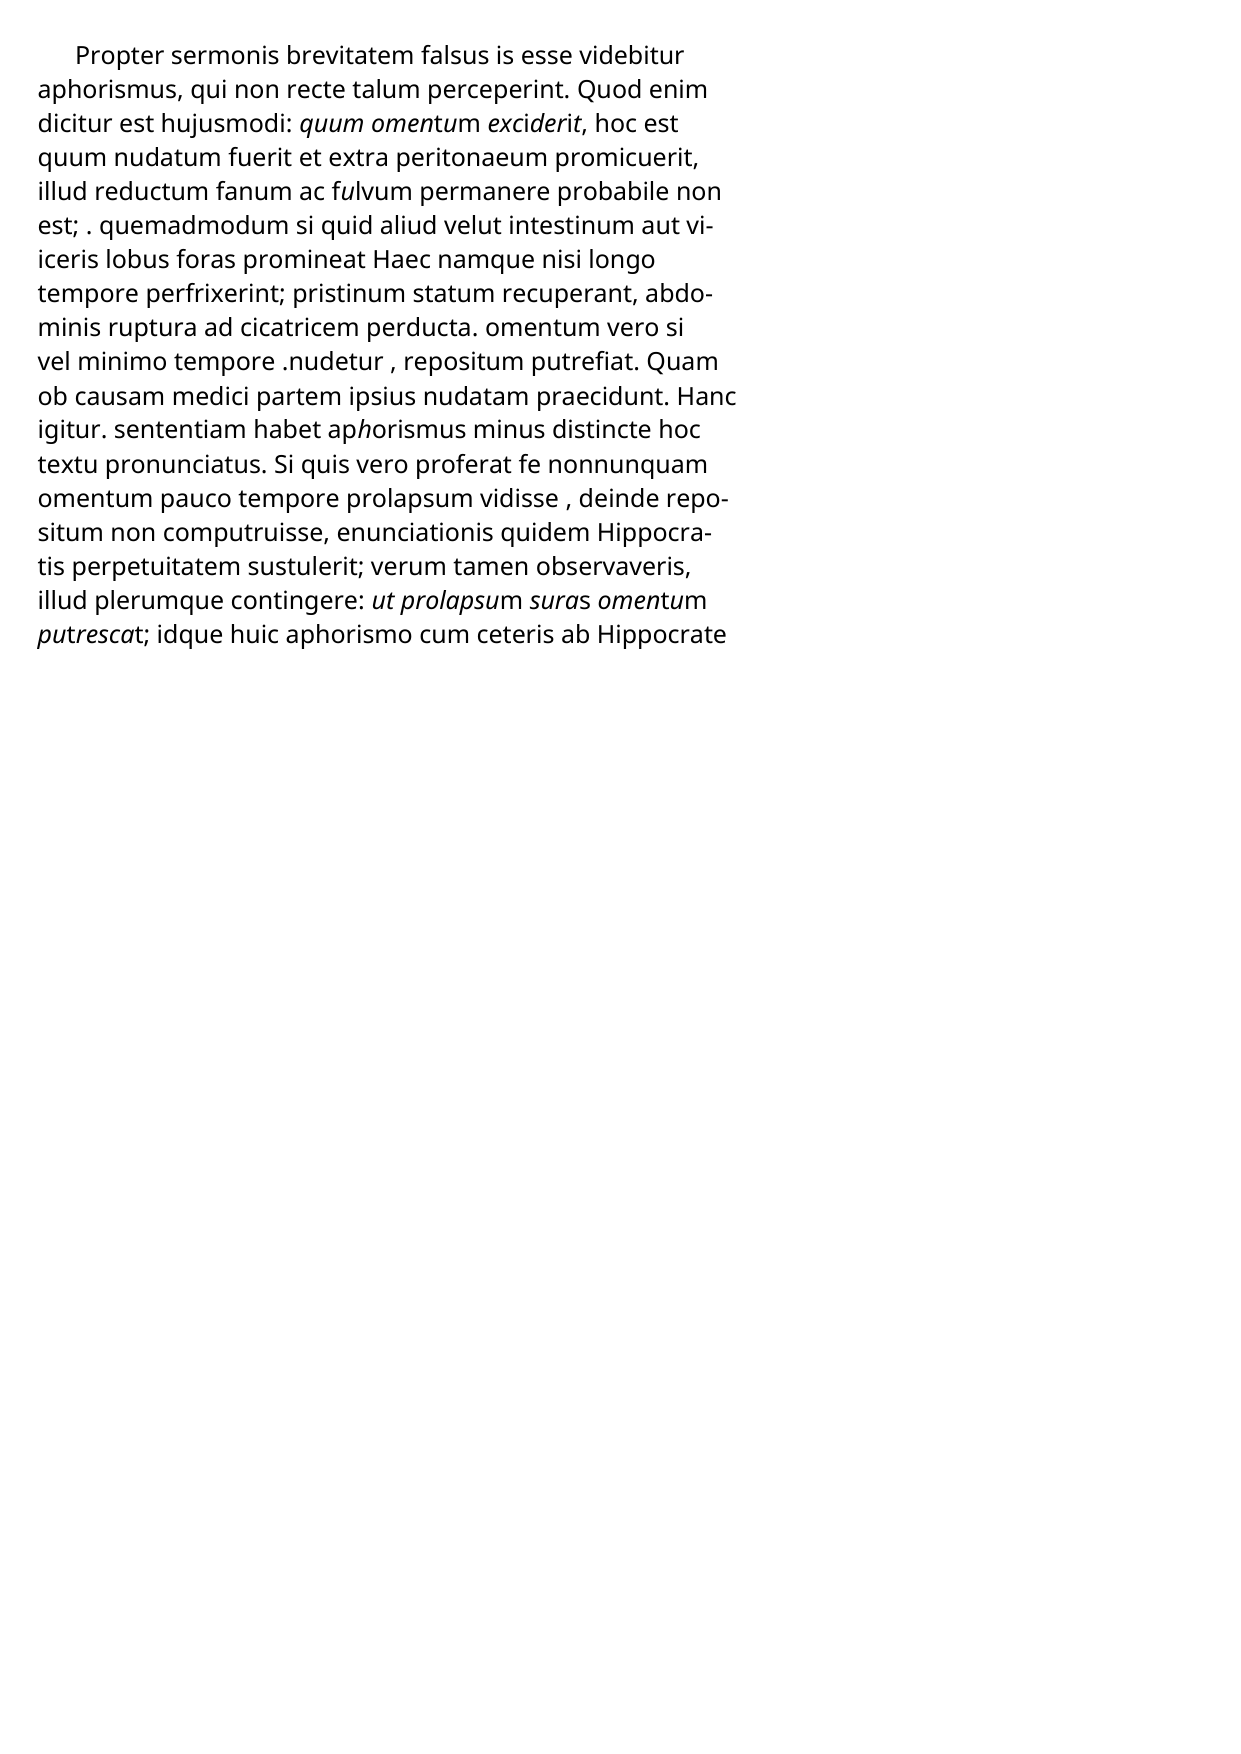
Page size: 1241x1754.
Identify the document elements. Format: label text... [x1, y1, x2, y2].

text Propter sermonis brevitatem falsus is esse videbitur aphorismus, qui non recte talum perceperint. Quod enim dicitur est hujusmodi: quum omentum exciderit, hoc est quum nudatum fuerit et extra peritonaeum promicuerit, illud reductum fanum ac fulvum permanere probabile non est; . quemadmodum si quid aliud velut intestinum aut vi- iceris lobus foras promineat Haec namque nisi longo tempore perfrixerint; pristinum statum recuperant, abdo- minis ruptura ad cicatricem perducta. omentum vero si vel minimo tempore .nudetur , repositum putrefiat. Quam ob causam medici partem ipsius nudatam praecidunt. Hanc igitur. sententiam habet aphorismus minus distincte hoc textu pronunciatus. Si quis vero proferat fe nonnunquam omentum pauco tempore prolapsum vidisse , deinde repo- situm non computruisse, enunciationis quidem Hippocra- tis perpetuitatem sustulerit; verum tamen observaveris, illud plerumque contingere: ut prolapsum suras omentum putrescat; idque huic aphorismo cum ceteris ab Hippocrate [37, 37, 1203, 651]
